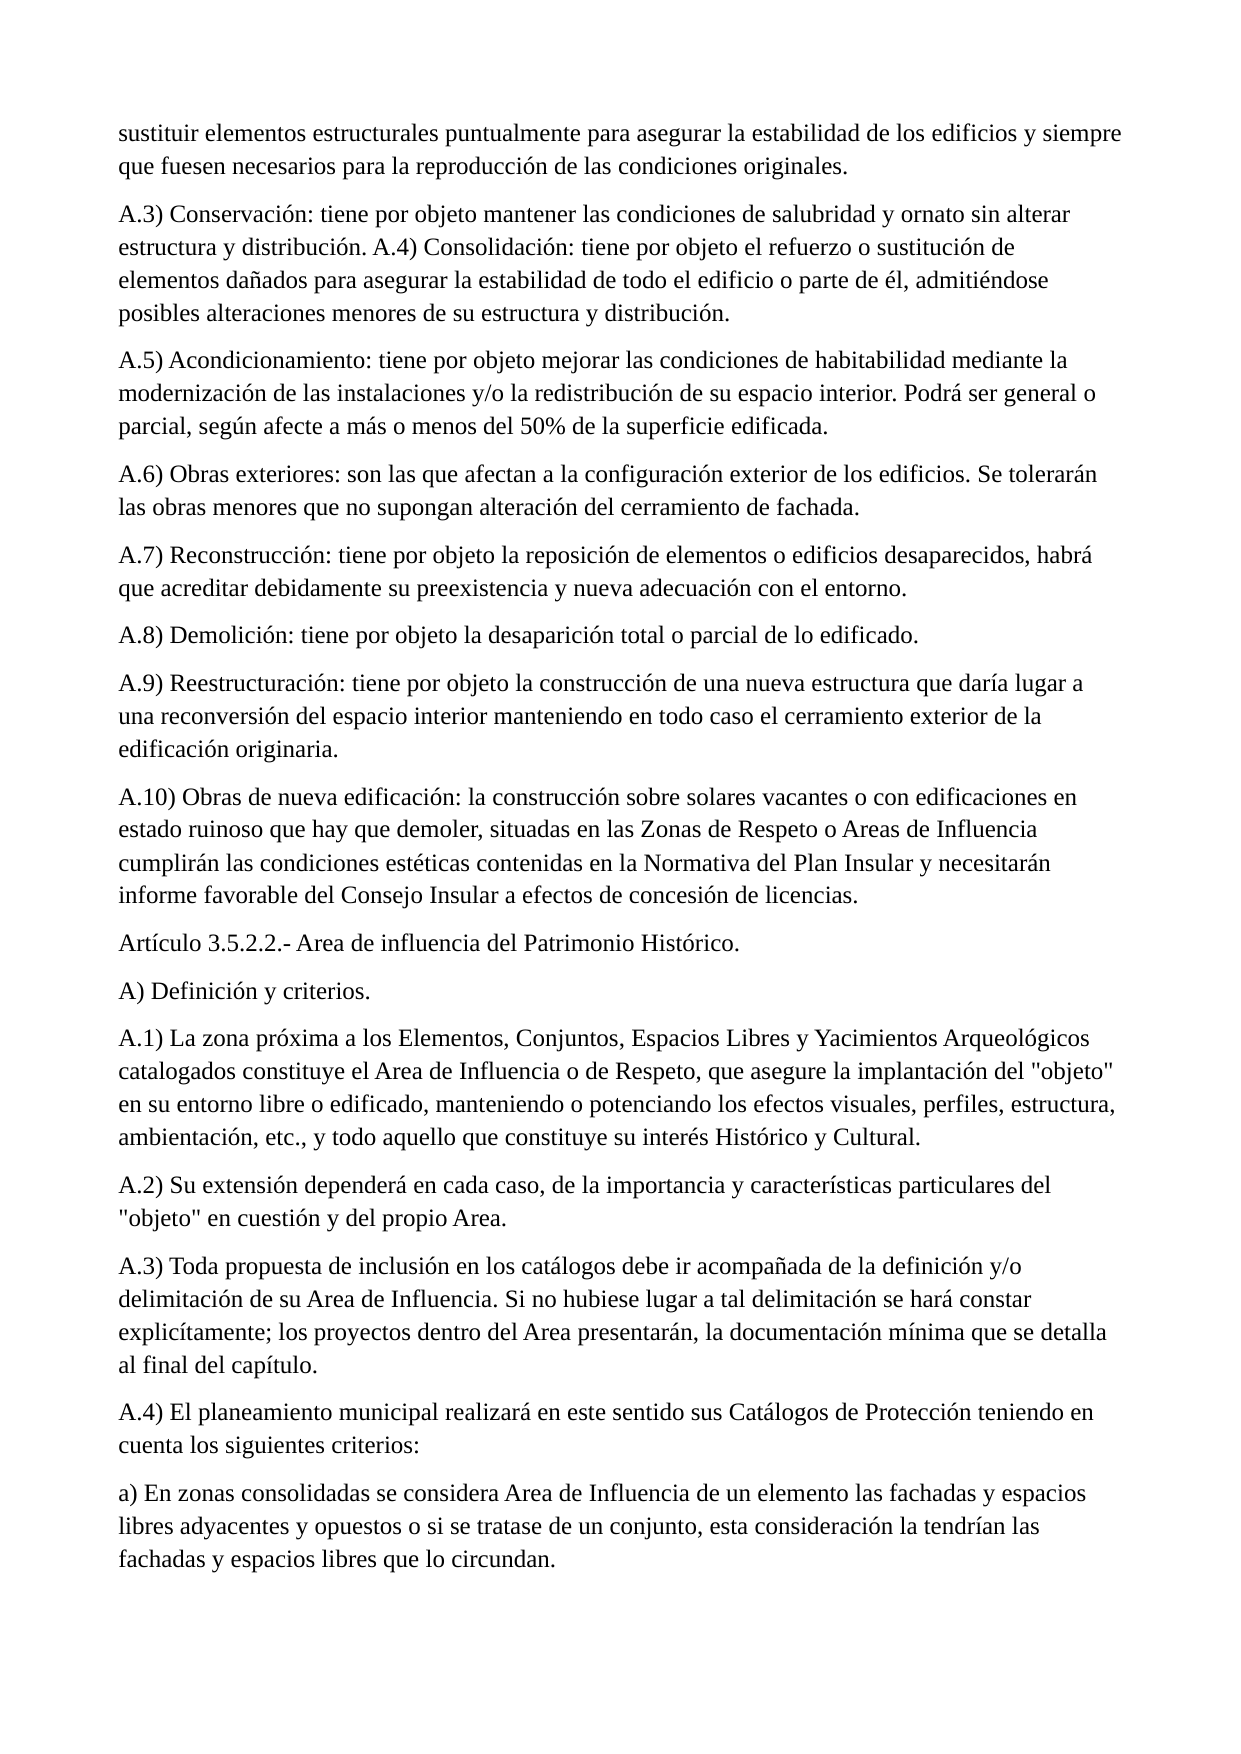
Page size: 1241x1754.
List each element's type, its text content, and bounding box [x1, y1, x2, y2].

text A.9) Reestructuración: tiene por objeto la construcción de una nueva estructura que daría lugar a una reconversión del espacio interior manteniendo en todo caso el cerramiento exterior de la edificación originaria. [118, 668, 1122, 763]
text A.10) Obras de nueva edificación: la construcción sobre solares vacantes o con edificaciones en estado ruinoso que hay que demoler, situadas en las Zonas de Respeto o Areas de Influencia cumplirán las condiciones estéticas contenidas en la Normativa del Plan Insular y necesitarán informe favorable del Consejo Insular a efectos de concesión de licencias. [118, 782, 1122, 909]
text A.3) Toda propuesta de inclusión en los catálogos debe ir acompañada de la definición y/o delimitación de su Area de Influencia. Si no hubiese lugar a tal delimitación se hará constar explicítamente; los proyectos dentro del Area presentarán, la documentación mínima que se detalla al final del capítulo. [118, 1251, 1122, 1378]
text a) En zonas consolidadas se considera Area de Influencia de un elemento las fachadas y espacios libres adyacentes y opuestos o si se tratase de un conjunto, esta consideración la tendrían las fachadas y espacios libres que lo circundan. [118, 1478, 1122, 1573]
text A.6) Obras exteriores: son las que afectan a la configuración exterior de los edificios. Se tolerarán las obras menores que no supongan alteración del cerramiento de fachada. [118, 459, 1122, 521]
text A.3) Conservación: tiene por objeto mantener las condiciones de salubridad y ornato sin alterar estructura y distribución. A.4) Consolidación: tiene por objeto el refuerzo o sustitución de elementos dañados para asegurar la estabilidad de todo el edificio o parte de él, admitiéndose posibles alteraciones menores de su estructura y distribución. [118, 199, 1122, 327]
text sustituir elementos estructurales puntualmente para asegurar la estabilidad de los edificios y siempre que fuesen necesarios para la reproducción de las condiciones originales. [118, 118, 1122, 180]
text A.7) Reconstrucción: tiene por objeto la reposición de elementos o edificios desaparecidos, habrá que acreditar debidamente su preexistencia y nueva adecuación con el entorno. [118, 540, 1122, 601]
text A.4) El planeamiento municipal realizará en este sentido sus Catálogos de Protección teniendo en cuenta los siguientes criterios: [118, 1397, 1122, 1459]
text Artículo 3.5.2.2.- Area de influencia del Patrimonio Histórico. [118, 928, 1122, 957]
text A.1) La zona próxima a los Elementos, Conjuntos, Espacios Libres y Yacimientos Arqueológicos catalogados constituye el Area de Influencia o de Respeto, que asegure la implantación del "objeto" en su entorno libre o edificado, manteniendo o potenciando los efectos visuales, perfiles, estructura, ambientación, etc., y todo aquello que constituye su interés Histórico y Cultural. [118, 1023, 1122, 1151]
text A) Definición y criterios. [118, 976, 1122, 1004]
text A.2) Su extensión dependerá en cada caso, de la importancia y características particulares del "objeto" en cuestión y del propio Area. [118, 1170, 1122, 1232]
text A.5) Acondicionamiento: tiene por objeto mejorar las condiciones de habitabilidad mediante la modernización de las instalaciones y/o la redistribución de su espacio interior. Podrá ser general o parcial, según afecte a más o menos del 50% de la superficie edificada. [118, 345, 1122, 440]
text A.8) Demolición: tiene por objeto la desaparición total o parcial de lo edificado. [118, 620, 1122, 649]
